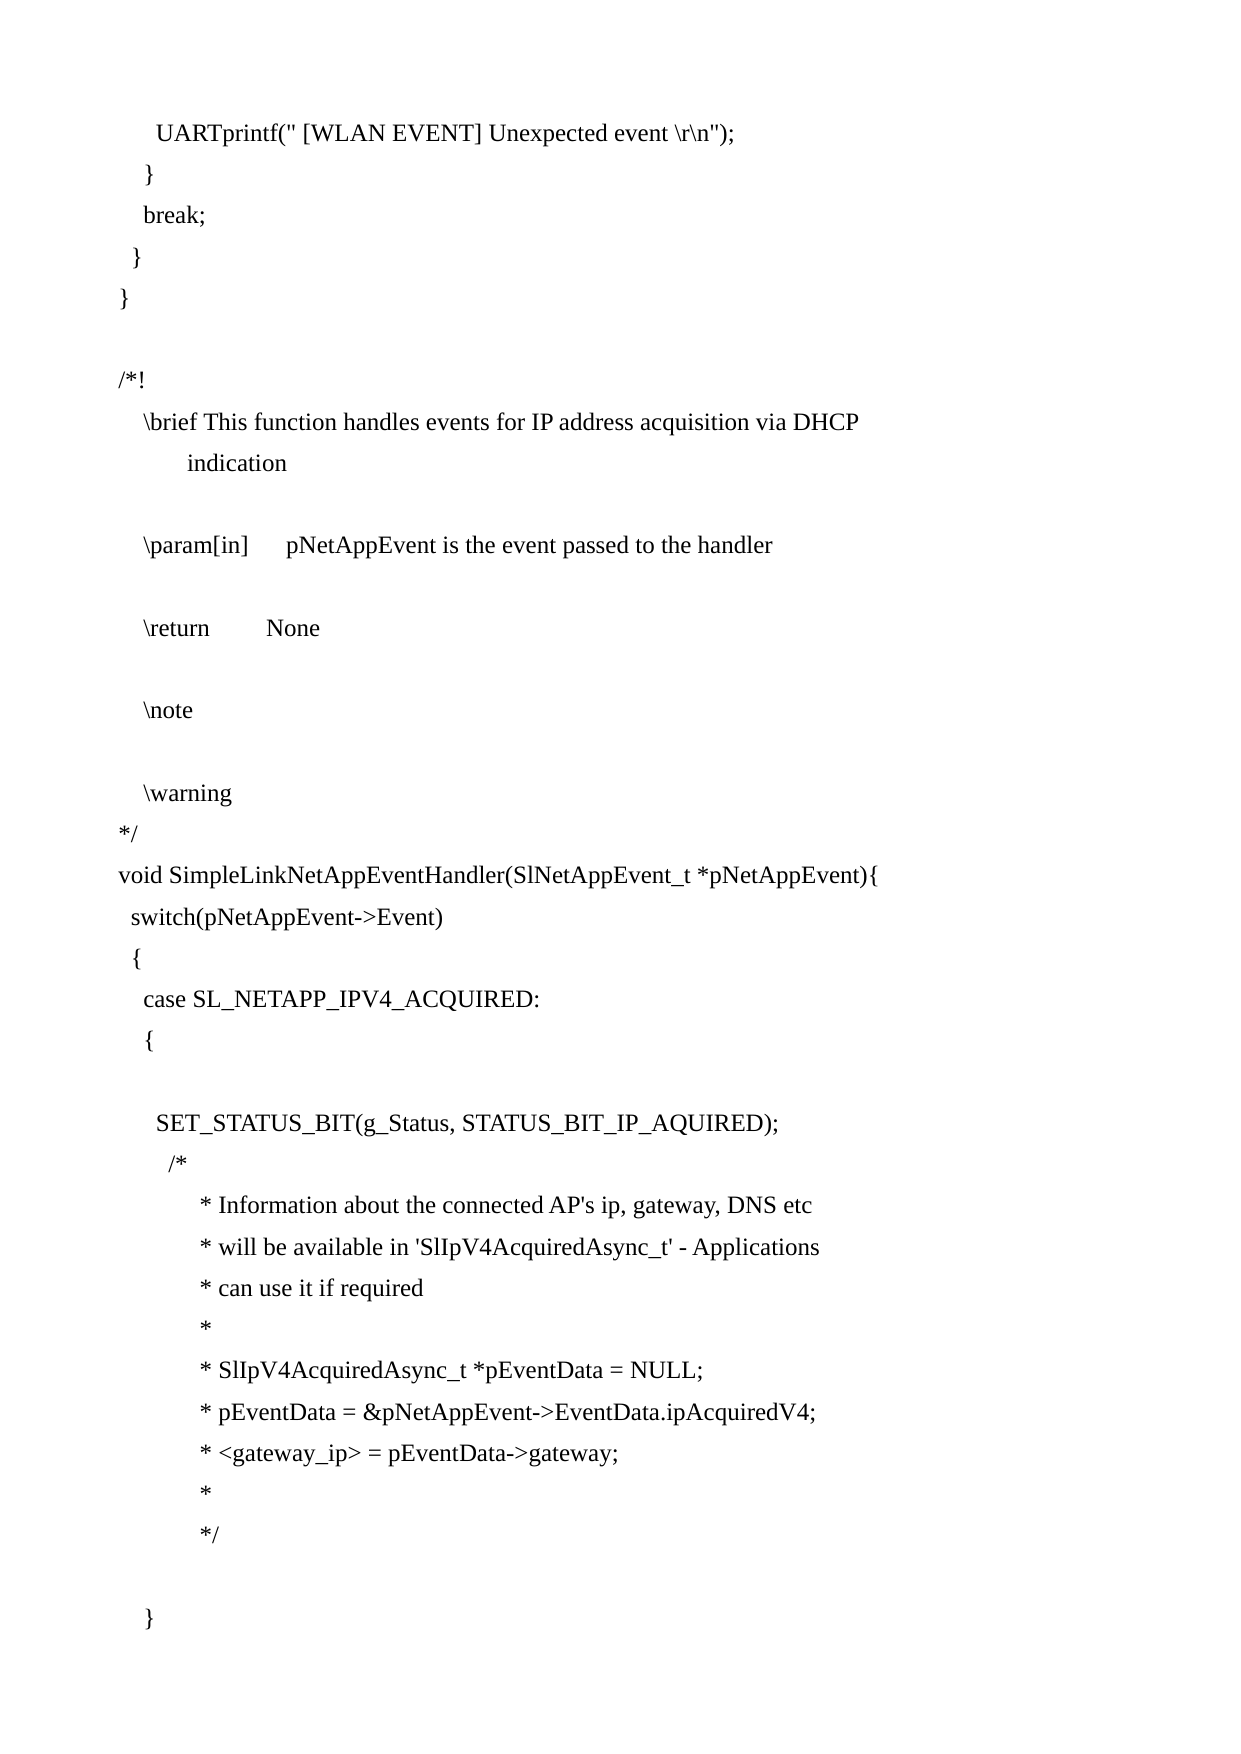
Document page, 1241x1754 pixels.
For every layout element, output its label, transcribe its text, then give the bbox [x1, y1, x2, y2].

text SET_STATUS_BIT(g_Status, STATUS_BIT_IP_AQUIRED); [118, 1108, 1122, 1137]
text } [118, 242, 1122, 271]
text * Information about the connected AP's ip, gateway, DNS etc [118, 1191, 1122, 1219]
text \note [118, 696, 1122, 724]
text { [118, 1026, 1122, 1054]
text */ [118, 819, 1122, 848]
text \return None [118, 613, 1122, 642]
text * can use it if required [118, 1273, 1122, 1302]
text UARTprintf(" [WLAN EVENT] Unexpected event \r\n"); [118, 118, 1122, 147]
text } [118, 283, 1122, 312]
text } [118, 159, 1122, 188]
text * <gateway_ip> = pEventData->gateway; [118, 1438, 1122, 1467]
text /* [118, 1149, 1122, 1178]
text break; [118, 201, 1122, 229]
text /*! [118, 366, 1122, 394]
text { [118, 943, 1122, 972]
text case SL_NETAPP_IPV4_ACQUIRED: [118, 984, 1122, 1013]
text \param[in] pNetAppEvent is the event passed to the handler [118, 531, 1122, 559]
text \warning [118, 778, 1122, 807]
text * [118, 1314, 1122, 1343]
text switch(pNetAppEvent->Event) [118, 902, 1122, 931]
text void SimpleLinkNetAppEventHandler(SlNetAppEvent_t *pNetAppEvent){ [118, 861, 1122, 889]
text * SlIpV4AcquiredAsync_t *pEventData = NULL; [118, 1356, 1122, 1384]
text * [118, 1479, 1122, 1508]
text */ [118, 1521, 1122, 1549]
text * will be available in 'SlIpV4AcquiredAsync_t' - Applications [118, 1232, 1122, 1261]
text } [118, 1603, 1122, 1632]
text indication [118, 448, 1122, 477]
text * pEventData = &pNetAppEvent->EventData.ipAcquiredV4; [118, 1397, 1122, 1426]
text \brief This function handles events for IP address acquisition via DHCP [118, 407, 1122, 436]
